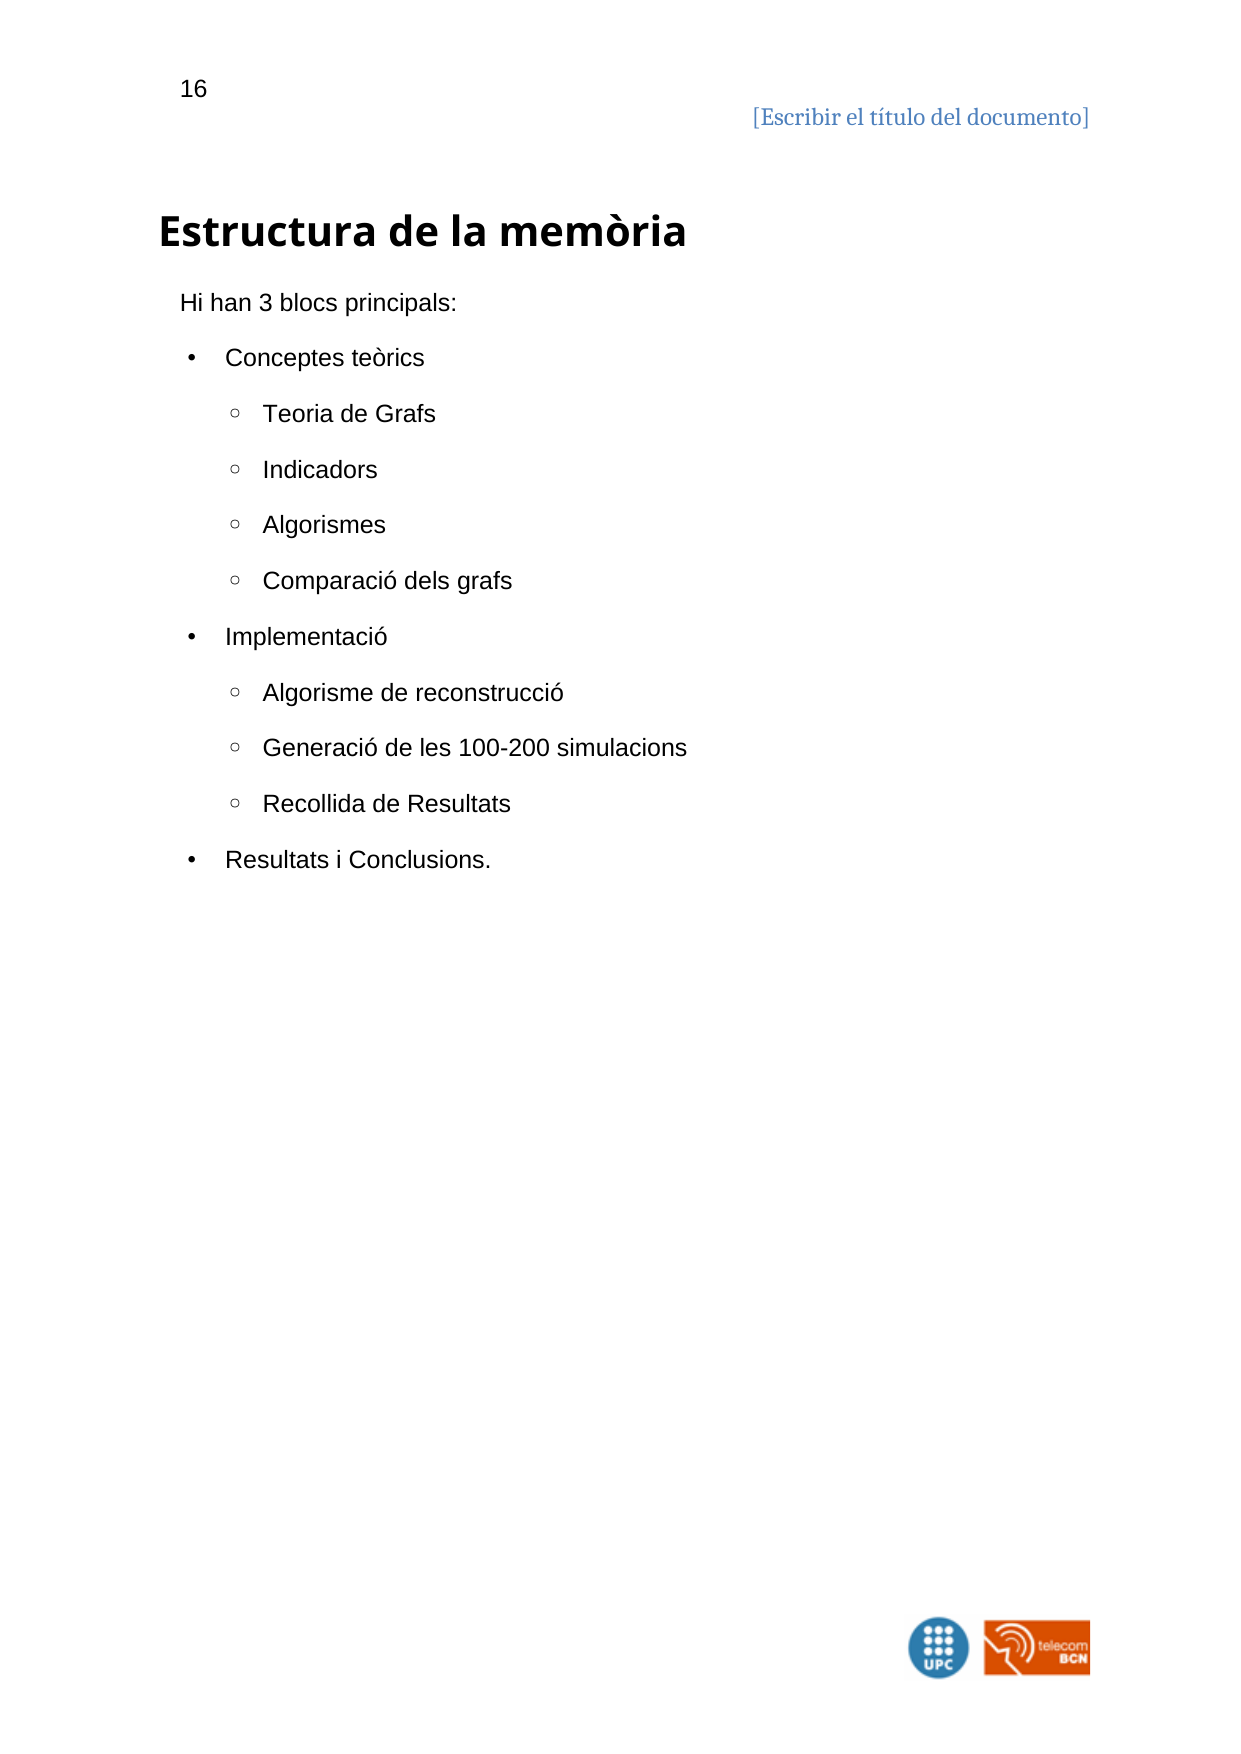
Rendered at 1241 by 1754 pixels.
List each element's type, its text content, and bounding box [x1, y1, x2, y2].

list Conceptes teòrics [187, 343, 1090, 372]
text Hi han 3 blocs principals: [150, 288, 1090, 316]
list Resultats i Conclusions. [187, 845, 1090, 874]
subtitle Estructura de la memòria [158, 202, 1090, 258]
list Comparació dels grafs [225, 566, 1090, 595]
picture [904, 1614, 1091, 1681]
list Recollida de Resultats [225, 789, 1090, 818]
list Implementació [187, 622, 1090, 651]
list Algorismes [225, 511, 1090, 539]
list Indicadors [225, 455, 1090, 484]
list Generació de les 100-200 simulacions [225, 733, 1090, 762]
list Algorisme de reconstrucció [225, 678, 1090, 707]
list Teoria de Grafs [225, 399, 1090, 428]
